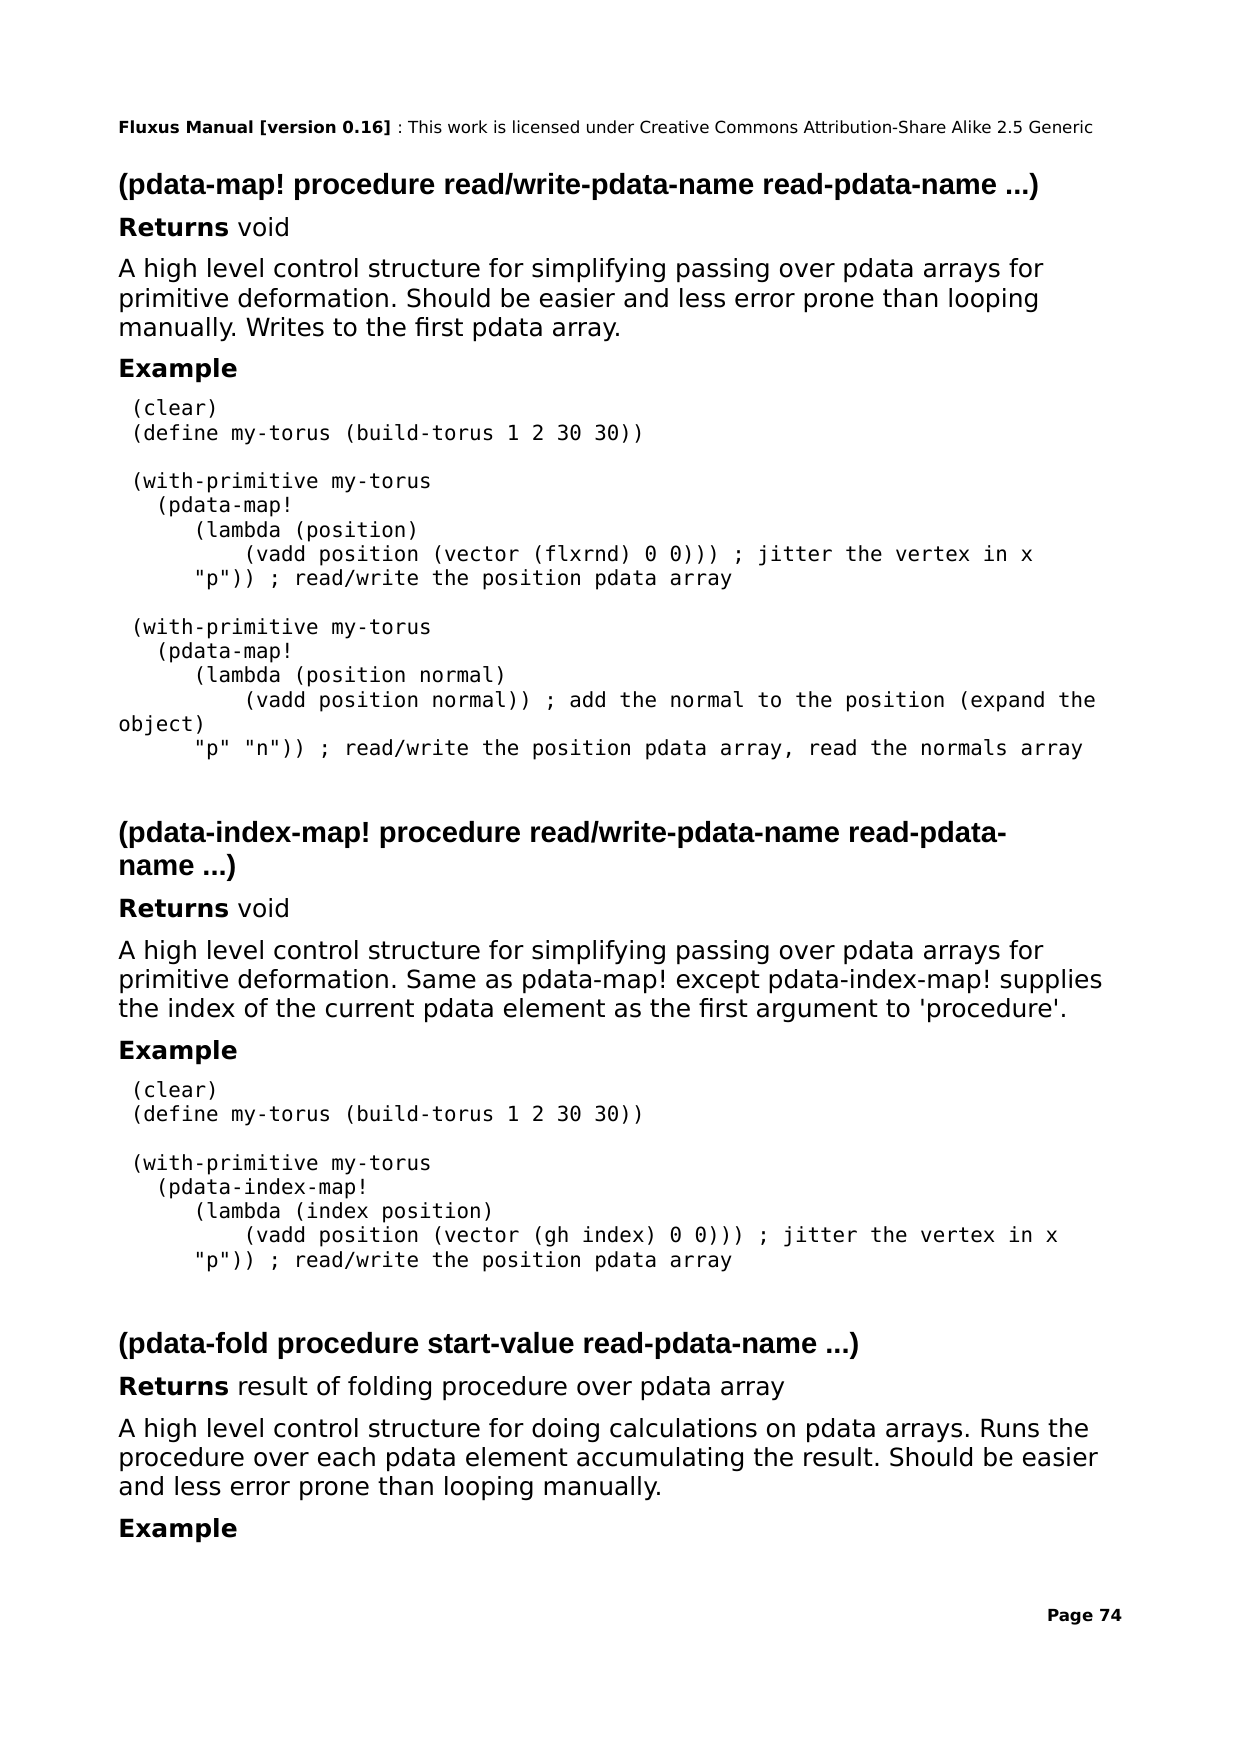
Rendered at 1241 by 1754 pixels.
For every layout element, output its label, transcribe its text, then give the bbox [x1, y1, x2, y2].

text (with-primitive my-torus [118, 1151, 1122, 1175]
text (define my-torus (build-torus 1 2 30 30)) [118, 421, 1122, 445]
text Example [118, 1036, 1122, 1065]
text "p")) ; read/write the position pdata array [118, 566, 1122, 591]
text (vadd position normal)) ; add the normal to the position (expand the object) [118, 688, 1122, 736]
text (clear) [118, 396, 1122, 421]
text (pdata-map! [118, 493, 1122, 518]
text (with-primitive my-torus [118, 469, 1122, 493]
text (clear) [118, 1078, 1122, 1102]
text "p" "n")) ; read/write the position pdata array, read the normals array [118, 736, 1122, 760]
text Returns result of folding procedure over pdata array [118, 1372, 1122, 1402]
text A high level control structure for simplifying passing over pdata arrays for primitive deformation. Same as pdata-map! except pdata-index-map! supplies the index of the current pdata element as the first argument to 'procedure'. [118, 936, 1122, 1024]
text Example [118, 1514, 1122, 1543]
text (vadd position (vector (flxrnd) 0 0))) ; jitter the vertex in x [118, 542, 1122, 566]
text (vadd position (vector (gh index) 0 0))) ; jitter the vertex in x [118, 1223, 1122, 1248]
subtitle (pdata-index-map! procedure read/write-pdata-name read-pdata-name ...) [118, 815, 1122, 882]
text (pdata-map! [118, 639, 1122, 663]
text (lambda (position) [118, 518, 1122, 542]
text (lambda (position normal) [118, 663, 1122, 688]
text (lambda (index position) [118, 1199, 1122, 1223]
text Example [118, 355, 1122, 384]
subtitle (pdata-fold procedure start-value read-pdata-name ...) [118, 1326, 1122, 1360]
text "p")) ; read/write the position pdata array [118, 1248, 1122, 1272]
text (with-primitive my-torus [118, 615, 1122, 639]
text Returns void [118, 213, 1122, 242]
text A high level control structure for doing calculations on pdata arrays. Runs the procedure over each pdata element accumulating the result. Should be easier and less error prone than looping manually. [118, 1414, 1122, 1502]
text A high level control structure for simplifying passing over pdata arrays for primitive deformation. Should be easier and less error prone than looping manually. Writes to the first pdata array. [118, 255, 1122, 342]
text (pdata-index-map! [118, 1175, 1122, 1199]
text Returns void [118, 894, 1122, 924]
subtitle (pdata-map! procedure read/write-pdata-name read-pdata-name ...) [118, 167, 1122, 201]
text (define my-torus (build-torus 1 2 30 30)) [118, 1102, 1122, 1126]
